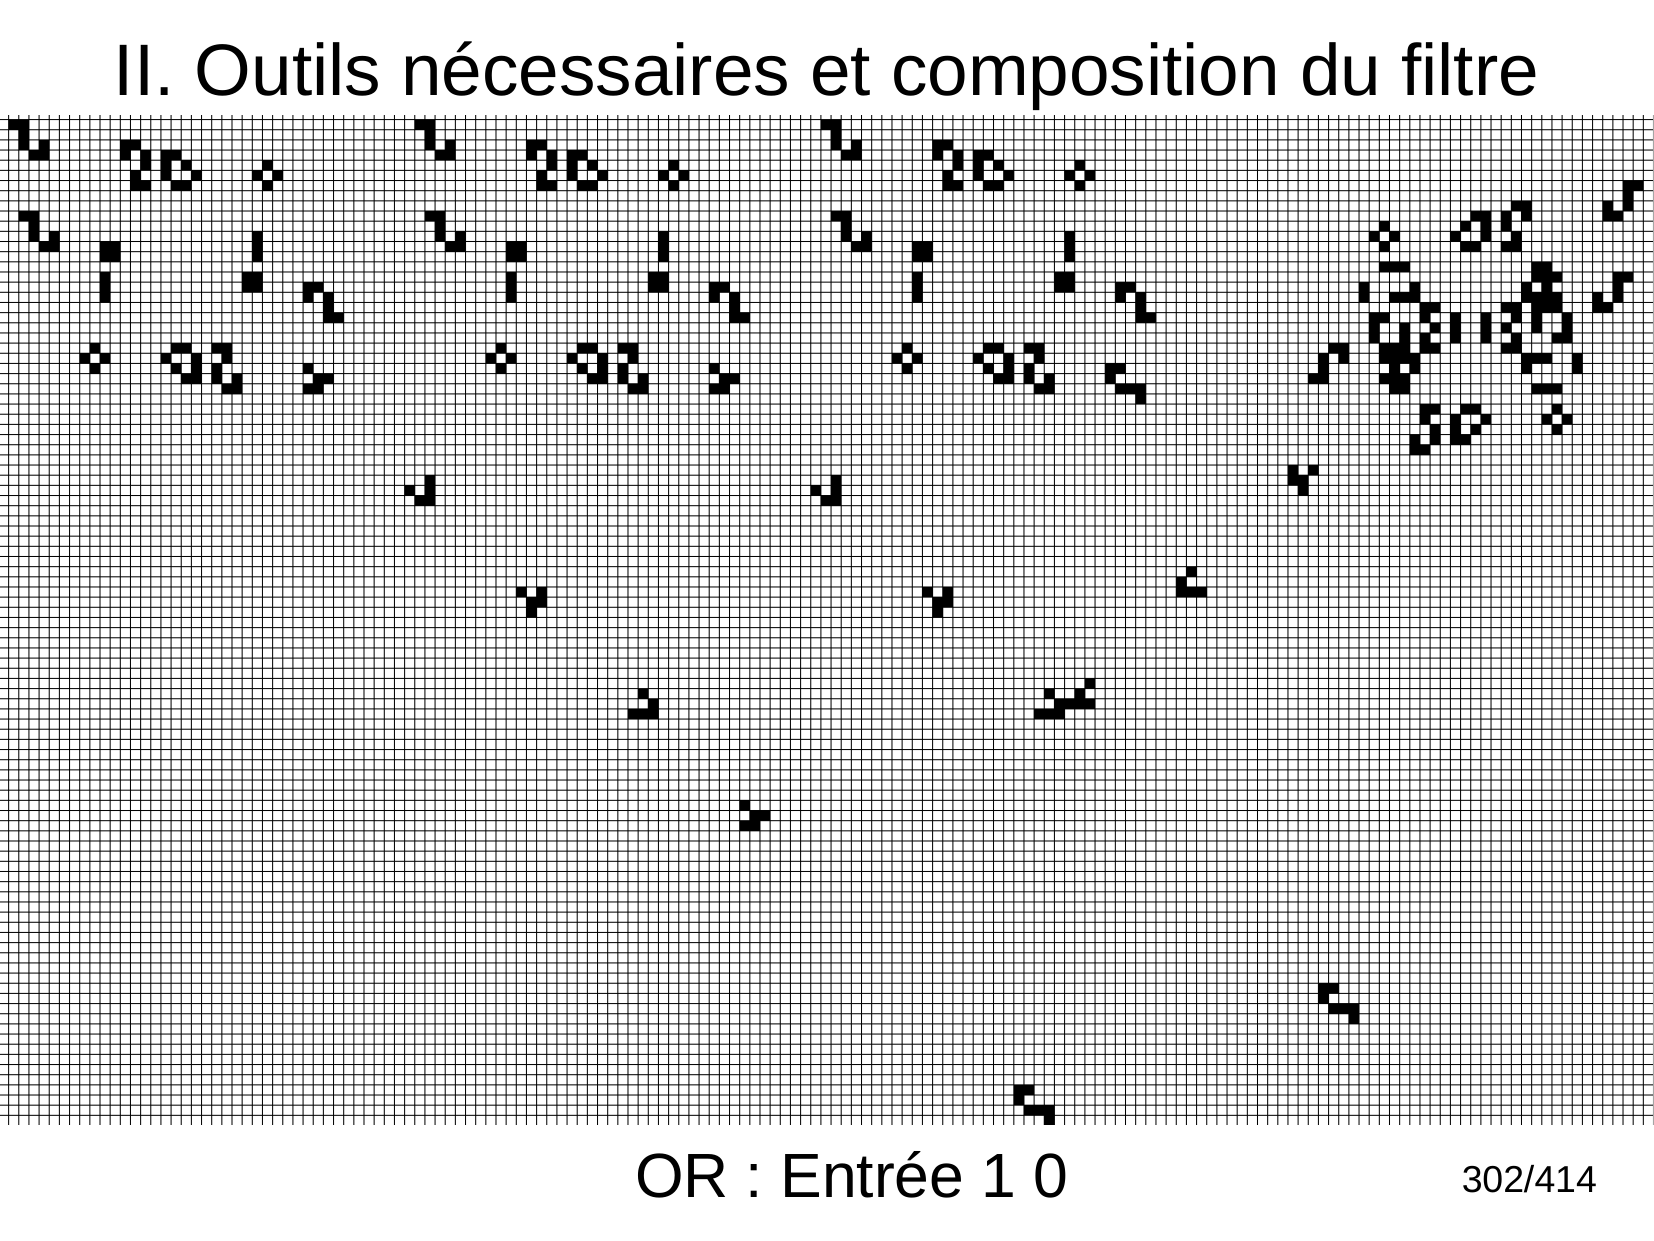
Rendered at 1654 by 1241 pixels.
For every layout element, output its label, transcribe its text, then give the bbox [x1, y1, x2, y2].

text_box <number>/414 [1447, 1151, 1654, 1209]
text_box OR : Entrée 1 0 [620, 1133, 1084, 1219]
title II. Outils nécessaires et composition du filtre [82, 0, 1572, 174]
picture [0, 115, 1654, 1125]
